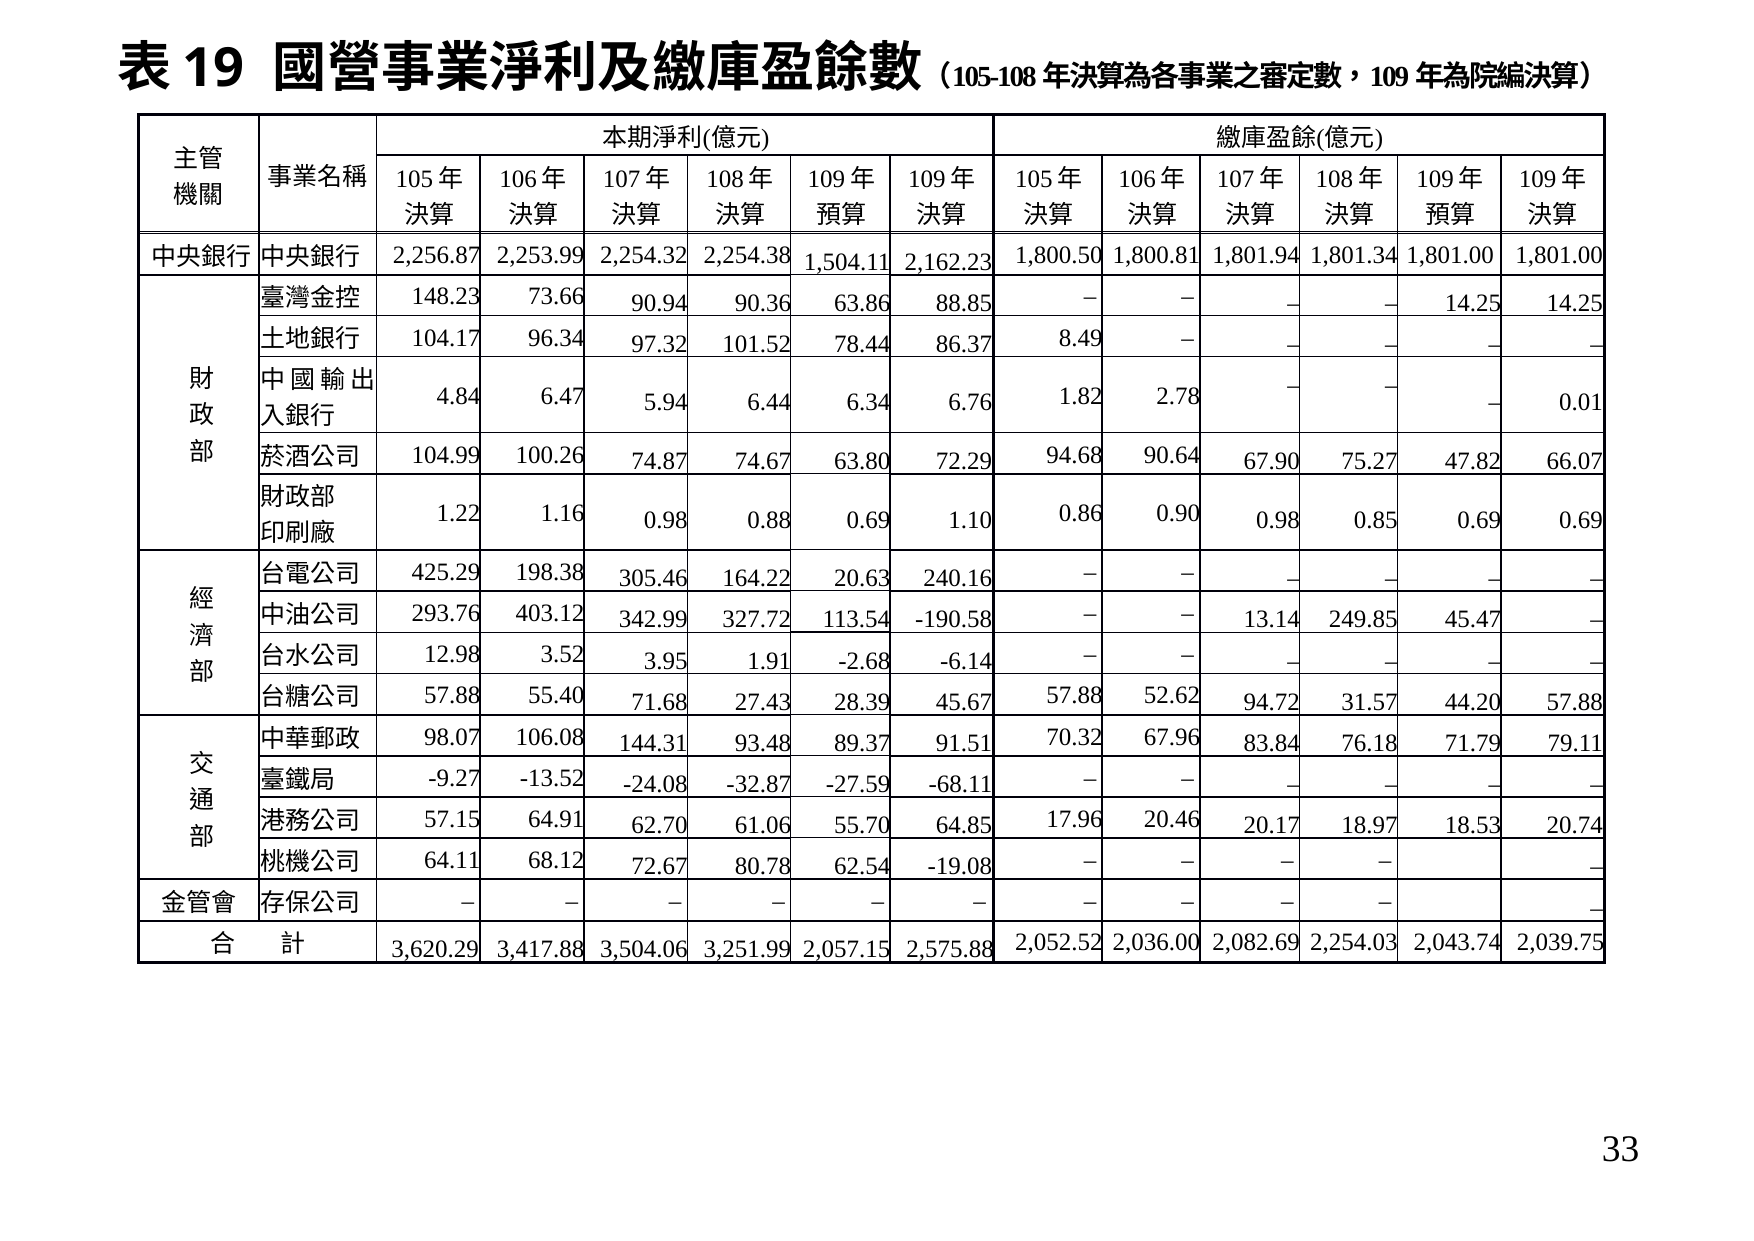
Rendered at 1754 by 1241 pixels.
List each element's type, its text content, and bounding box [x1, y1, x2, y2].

table_cell 403.12 [481, 592, 583, 631]
table_cell -6.14 [891, 633, 992, 673]
table_cell 144.31 [585, 716, 687, 755]
table_cell 1.91 [688, 633, 790, 673]
table_cell 96.34 [481, 316, 583, 356]
table_cell 5.94 [585, 357, 687, 432]
table_cell – [1502, 757, 1603, 796]
table_cell 106年 決算 [481, 156, 583, 231]
table_cell 2,039.75 [1502, 922, 1603, 961]
table_cell – [1502, 551, 1603, 590]
table_cell 20.46 [1103, 798, 1199, 837]
table_cell – [688, 880, 790, 919]
table_cell – [891, 880, 992, 919]
table_cell 1,801.34 [1300, 234, 1397, 273]
table_cell – [995, 592, 1101, 631]
table_cell 57.15 [377, 798, 479, 837]
table_cell 47.82 [1398, 433, 1500, 473]
table_cell 交 通 部 [140, 716, 258, 878]
table_cell 1,801.94 [1201, 234, 1299, 273]
table_cell 63.80 [791, 433, 889, 473]
table_cell 107年 決算 [1201, 156, 1299, 231]
table_cell -68.11 [891, 757, 992, 796]
table_cell 0.88 [688, 475, 790, 549]
table_cell – [1398, 551, 1500, 590]
table_cell – [791, 880, 889, 919]
table_cell – [1103, 757, 1199, 796]
table_cell 1.22 [377, 475, 479, 549]
table_cell 113.54 [791, 591, 889, 631]
table_cell 6.44 [688, 357, 790, 432]
table_cell 台電公司 [260, 551, 376, 590]
table_cell 79.11 [1502, 716, 1603, 755]
table_cell 101.52 [688, 316, 790, 356]
table_cell – [995, 551, 1101, 590]
table_cell 6.47 [481, 357, 583, 432]
table_cell 2,057.15 [791, 922, 889, 961]
table_cell 104.99 [377, 433, 479, 473]
table_cell 89.37 [791, 715, 889, 755]
table_cell 0.98 [585, 475, 687, 549]
table_cell 62.70 [585, 798, 687, 837]
table_cell 73.66 [481, 276, 583, 314]
table_cell 28.39 [791, 674, 889, 714]
table_cell 72.67 [585, 839, 687, 878]
table_cell 104.17 [377, 316, 479, 356]
table_cell 20.17 [1201, 798, 1299, 837]
table_cell 76.18 [1300, 716, 1397, 755]
table_cell 342.99 [585, 592, 687, 631]
table_cell 74.87 [585, 433, 687, 473]
table_cell 2,253.99 [481, 234, 583, 273]
table_cell 90.36 [688, 276, 790, 314]
table_cell 合 計 [140, 922, 376, 961]
table_header 事業名稱 [260, 116, 376, 231]
table_cell – [995, 276, 1101, 314]
table_cell -19.08 [891, 839, 992, 878]
table_cell – [1502, 839, 1603, 878]
table_cell 2.78 [1103, 357, 1199, 432]
table_cell – [995, 757, 1101, 796]
table_cell 44.20 [1398, 674, 1500, 714]
table_cell 109年 預算 [791, 156, 889, 231]
table_cell 財政部 印刷廠 [260, 475, 376, 549]
table_cell 109年 決算 [1502, 156, 1603, 231]
table_cell 菸酒公司 [260, 433, 376, 473]
table_cell 86.37 [891, 316, 992, 356]
table_cell 74.67 [688, 433, 790, 473]
table_cell 20.63 [791, 550, 889, 590]
table_cell 106年 決算 [1103, 156, 1199, 231]
table_cell 68.12 [481, 839, 583, 878]
table_cell – [1300, 757, 1397, 796]
table_header 主管 機關 [140, 116, 258, 231]
table_cell 中油公司 [260, 592, 376, 631]
table_cell – [1502, 592, 1603, 631]
table_cell 0.01 [1502, 357, 1603, 432]
table_cell 64.85 [891, 798, 992, 837]
table_cell 1,800.50 [995, 234, 1101, 273]
table_cell 327.72 [688, 592, 790, 631]
table_cell 90.94 [585, 276, 687, 314]
table_cell – [1103, 633, 1199, 673]
table_cell 12.98 [377, 633, 479, 673]
table_cell 1,801.00 [1398, 234, 1500, 273]
table_cell 14.25 [1398, 276, 1500, 314]
table_cell 57.88 [995, 674, 1101, 714]
table_cell 中央銀行 [260, 234, 376, 273]
table_cell – [1502, 633, 1603, 673]
table_cell -13.52 [481, 757, 583, 796]
table_cell 土地銀行 [260, 316, 376, 356]
table_cell 72.29 [891, 433, 992, 473]
table_cell 台水公司 [260, 633, 376, 673]
table_cell 17.96 [995, 798, 1101, 837]
table_cell 52.62 [1103, 674, 1199, 714]
table_cell 臺鐵局 [260, 757, 376, 796]
table_cell 0.69 [1398, 475, 1500, 549]
table_cell 13.14 [1201, 592, 1299, 631]
table_cell 63.86 [791, 275, 889, 314]
table_cell – [1103, 880, 1199, 919]
table_cell 105年 決算 [377, 156, 479, 231]
table_cell – [1201, 880, 1299, 919]
table_cell 57.88 [1502, 674, 1603, 714]
table_cell 2,036.00 [1103, 922, 1199, 961]
table_cell 98.07 [377, 716, 479, 755]
table_cell 107年 決算 [585, 156, 687, 231]
table_cell – [1398, 757, 1500, 796]
table_cell – [1300, 633, 1397, 673]
table_cell 106.08 [481, 716, 583, 755]
subtitle 表19 國營事業淨利及繳庫盈餘數（105-108年決算為各事業之審定數，109年為院編決算） [103, 1, 1639, 113]
table_cell 27.43 [688, 674, 790, 714]
table_cell 88.85 [891, 276, 992, 314]
table_cell 20.74 [1502, 798, 1603, 837]
table_cell 97.32 [585, 316, 687, 356]
table_cell 中國輸出入銀行 [260, 357, 376, 432]
table_cell 1.16 [481, 475, 583, 549]
table_cell 108年 決算 [1300, 156, 1397, 231]
table_cell 67.90 [1201, 433, 1299, 473]
table_cell 1.82 [995, 357, 1101, 432]
table_cell 57.88 [377, 674, 479, 714]
table_cell 70.32 [995, 716, 1101, 755]
table_cell – [1103, 592, 1199, 631]
table_cell 90.64 [1103, 433, 1199, 473]
table_header 繳庫盈餘(億元) [995, 116, 1603, 154]
table_cell 61.06 [688, 798, 790, 837]
table_cell – [1502, 880, 1603, 919]
table_cell 66.07 [1502, 433, 1603, 473]
table_cell 3.52 [481, 633, 583, 673]
table_cell 55.40 [481, 674, 583, 714]
table_cell 100.26 [481, 433, 583, 473]
table_cell 78.44 [791, 316, 889, 356]
table_cell 109年 預算 [1398, 156, 1500, 231]
table_cell -27.59 [791, 756, 889, 796]
table_cell 1.10 [891, 475, 992, 549]
table_cell 94.68 [995, 433, 1101, 473]
table_cell 桃機公司 [260, 839, 376, 878]
table_cell 3,417.88 [481, 922, 583, 961]
table_cell – [1398, 633, 1500, 673]
table_cell 3,504.06 [585, 922, 687, 961]
table_cell 0.69 [791, 474, 889, 549]
table_cell – [1201, 276, 1299, 314]
table_cell 75.27 [1300, 433, 1397, 473]
table_cell 55.70 [791, 797, 889, 837]
table_cell -190.58 [891, 592, 992, 631]
table_cell 2,254.38 [688, 234, 790, 273]
table_cell 0.86 [995, 475, 1101, 549]
table_cell 3.95 [585, 633, 687, 673]
table_cell -2.68 [791, 633, 889, 673]
table_cell -32.87 [688, 757, 790, 796]
table_cell 2,254.32 [585, 234, 687, 273]
table_cell 94.72 [1201, 674, 1299, 714]
table_cell 0.90 [1103, 475, 1199, 549]
table_cell – [1300, 839, 1397, 878]
table_cell 金管會 [140, 880, 258, 919]
table_cell – [995, 633, 1101, 673]
table_cell 18.97 [1300, 798, 1397, 837]
table_cell [1398, 839, 1500, 878]
table_cell 91.51 [891, 716, 992, 755]
table_cell – [1201, 757, 1299, 796]
table_cell 0.69 [1502, 475, 1603, 549]
table_cell 18.53 [1398, 798, 1500, 837]
table_cell 71.79 [1398, 716, 1500, 755]
table_cell – [1103, 276, 1199, 314]
table_cell [1398, 880, 1500, 919]
table_cell 108年 決算 [688, 156, 790, 231]
table_cell 3,251.99 [688, 922, 790, 961]
table_cell 0.85 [1300, 475, 1397, 549]
table_cell 45.47 [1398, 592, 1500, 631]
table_cell 148.23 [377, 276, 479, 314]
table_cell 6.76 [891, 357, 992, 432]
table_cell – [585, 880, 687, 919]
table_cell 67.96 [1103, 716, 1199, 755]
table_cell 425.29 [377, 551, 479, 590]
table_cell 台糖公司 [260, 674, 376, 714]
table_cell 45.67 [891, 674, 992, 714]
table_cell 305.46 [585, 551, 687, 590]
table_cell 198.38 [481, 551, 583, 590]
table_cell – [1502, 316, 1603, 356]
table_cell 4.84 [377, 357, 479, 432]
table_cell 1,504.11 [791, 234, 889, 273]
table_cell 經 濟 部 [140, 551, 258, 714]
table_cell – [1103, 839, 1199, 878]
table_cell – [1201, 839, 1299, 878]
table_cell 中華郵政 [260, 716, 376, 755]
table_cell 62.54 [791, 838, 889, 878]
table_cell 64.91 [481, 798, 583, 837]
table_cell 存保公司 [260, 880, 376, 919]
table_cell – [1398, 316, 1500, 356]
table_cell – [1201, 551, 1299, 590]
table_cell 1,801.00 [1502, 234, 1603, 273]
table_cell 2,256.87 [377, 234, 479, 273]
table_cell – [1398, 357, 1500, 432]
table_cell – [1300, 551, 1397, 590]
table_cell 臺灣金控 [260, 276, 376, 314]
table_cell -24.08 [585, 757, 687, 796]
table_cell – [995, 880, 1101, 919]
table_cell 105年 決算 [995, 156, 1101, 231]
table_cell 3,620.29 [377, 922, 479, 961]
table_cell 293.76 [377, 592, 479, 631]
table_cell 2,575.88 [891, 922, 992, 961]
table_cell 0.98 [1201, 475, 1299, 549]
table_cell 8.49 [995, 316, 1101, 356]
table_cell 6.34 [791, 357, 889, 432]
table_cell 2,254.03 [1300, 922, 1397, 961]
table_cell 中央銀行 [140, 234, 258, 273]
table_cell 83.84 [1201, 716, 1299, 755]
table_cell 2,082.69 [1201, 922, 1299, 961]
table_cell 240.16 [891, 551, 992, 590]
table_cell 80.78 [688, 839, 790, 878]
table_cell – [1201, 633, 1299, 673]
table_cell 2,052.52 [995, 922, 1101, 961]
table_cell – [1201, 357, 1299, 432]
table_cell – [1103, 316, 1199, 356]
table_cell – [1300, 276, 1397, 314]
table_cell – [481, 880, 583, 919]
table_cell 2,043.74 [1398, 922, 1500, 961]
table_cell 1,800.81 [1103, 234, 1199, 273]
table_cell 港務公司 [260, 798, 376, 837]
table_cell 109年 決算 [891, 156, 992, 231]
table_cell 164.22 [688, 551, 790, 590]
table_cell 93.48 [688, 716, 790, 755]
table_cell – [1300, 316, 1397, 356]
table_cell – [995, 839, 1101, 878]
table_cell 64.11 [377, 839, 479, 878]
table_cell 2,162.23 [891, 234, 992, 273]
table_cell – [1201, 316, 1299, 356]
table_cell – [377, 880, 479, 919]
table_cell 財 政 部 [140, 276, 258, 549]
table_cell 71.68 [585, 674, 687, 714]
table_cell 14.25 [1502, 276, 1603, 314]
table_cell – [1300, 357, 1397, 432]
table_cell -9.27 [377, 757, 479, 796]
table_cell – [1103, 551, 1199, 590]
table_cell 31.57 [1300, 674, 1397, 714]
table_header 本期淨利(億元) [377, 116, 992, 154]
table_cell – [1300, 880, 1397, 919]
table_cell 249.85 [1300, 592, 1397, 631]
